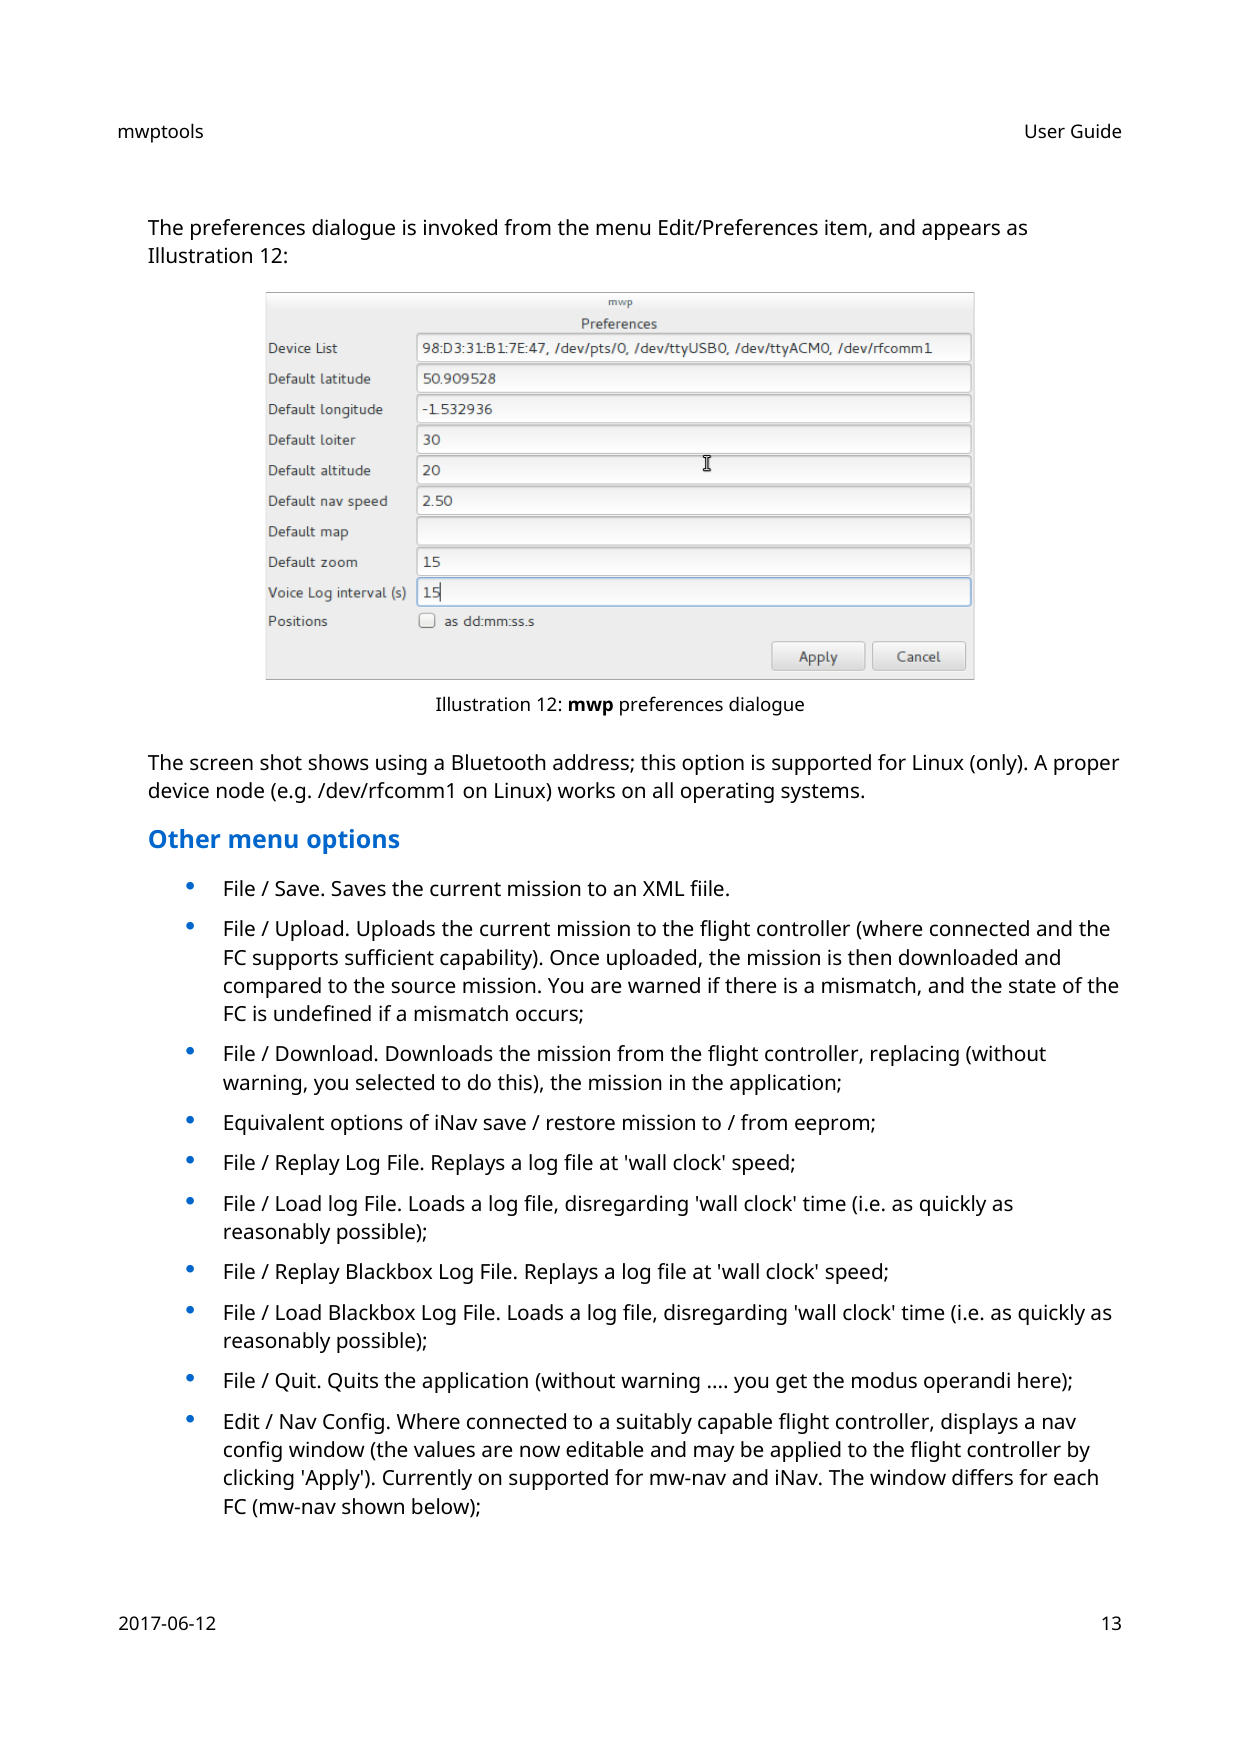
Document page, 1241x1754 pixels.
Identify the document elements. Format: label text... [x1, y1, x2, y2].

text The preferences dialogue is invoked from the menu Edit/Preferences item, and appears as Illustration 12: [148, 213, 1122, 270]
list File / Quit. Quits the application (without warning .... you get the modus operandi here); [185, 1366, 1122, 1395]
list File / Load log File. Loads a log file, disregarding 'wall clock' time (i.e. as quickly as reasonably possible); [185, 1189, 1122, 1245]
list File / Save. Saves the current mission to an XML fiile. [185, 874, 1122, 902]
text Illustration 12: mwp preferences dialogue [244, 680, 996, 717]
list Equivalent options of iNav save / restore mission to / from eeprom; [185, 1108, 1122, 1136]
list Edit / Nav Config. Where connected to a suitably capable flight controller, displays a nav config window (the values are now editable and may be applied to the flight controller by clicking 'Apply'). Currently on supported for mw-nav and iNav. The window differs for each FC (mw-nav shown below); [185, 1407, 1122, 1520]
subtitle Other menu options [148, 822, 1122, 856]
list File / Upload. Uploads the current mission to the flight controller (where connected and the FC supports sufficient capability). Once uploaded, the mission is then downloaded and compared to the source mission. You are warned if there is a mismatch, and the state of the FC is undefined if a mismatch occurs; [185, 914, 1122, 1027]
list File / Download. Downloads the mission from the flight controller, replacing (without warning, you selected to do this), the mission in the application; [185, 1039, 1122, 1096]
list File / Replay Blackbox Log File. Replays a log file at 'wall clock' speed; [185, 1257, 1122, 1286]
picture [265, 292, 975, 680]
text The screen shot shows using a Bluetooth address; this option is supported for Linux (only). A proper device node (e.g. /dev/rfcomm1 on Linux) works on all operating systems. [148, 748, 1122, 804]
list File / Replay Log File. Replays a log file at 'wall clock' speed; [185, 1148, 1122, 1177]
list File / Load Blackbox Log File. Loads a log file, disregarding 'wall clock' time (i.e. as quickly as reasonably possible); [185, 1298, 1122, 1354]
